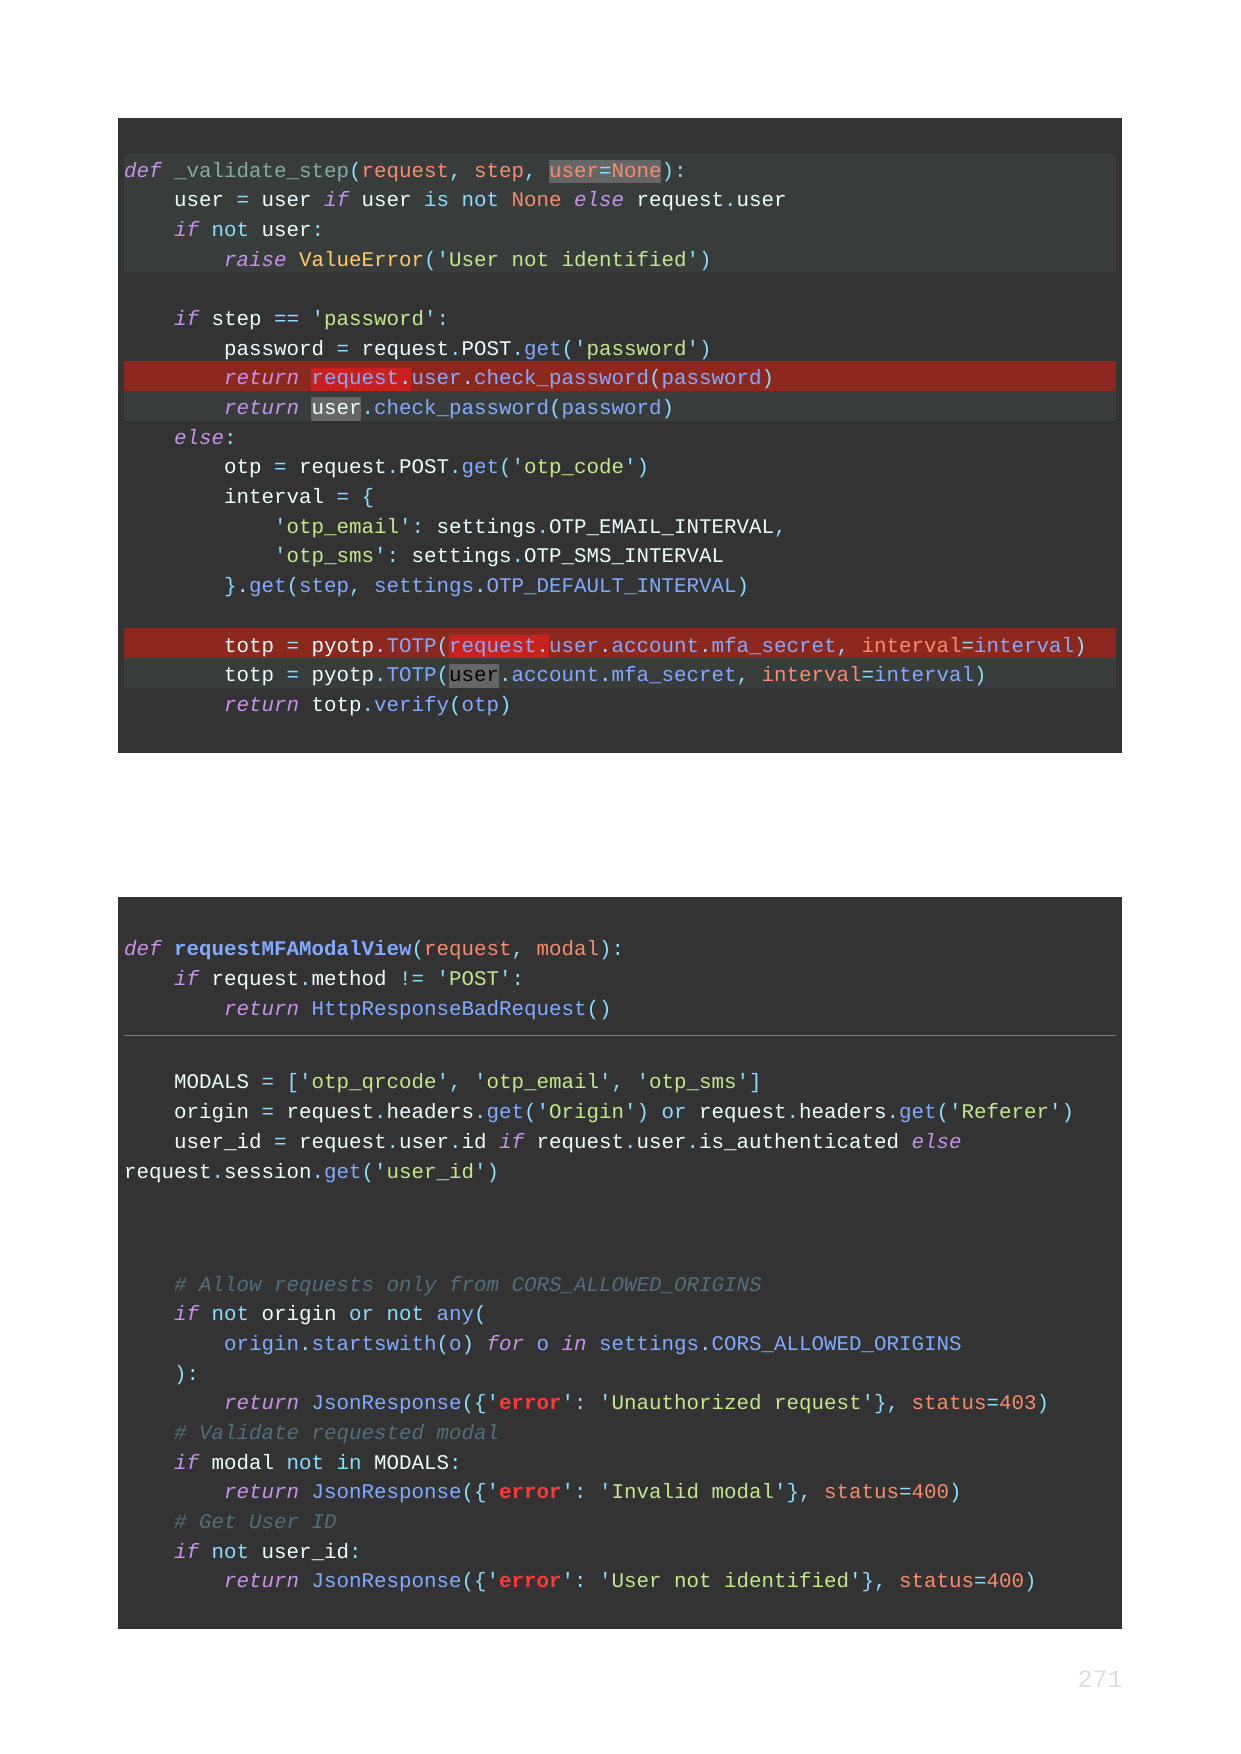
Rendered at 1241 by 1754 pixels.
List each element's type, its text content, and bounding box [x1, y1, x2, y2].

table_header def requestMFAModalView(request, modal): if request.method != 'POST': return HttpResponseBadRequest() MODALS = ['otp_qrcode', 'otp_email', 'otp_sms'] origin = request.headers.get('Origin') or request.headers.get('Referer') user_id = request.user.id if request.user.is_authenticated else request.session.get('user_id') # Allow requests only from CORS_ALLOWED_ORIGINS if not origin or not any( origin.startswith(o) for o in settings.CORS_ALLOWED_ORIGINS ): return JsonResponse({'error': 'Unauthorized request'}, status=403) # Validate requested modal if modal not in MODALS: return JsonResponse({'error': 'Invalid modal'}, status=400) # Get User ID if not user_id: return JsonResponse({'error': 'User not identified'}, status=400) [118, 897, 1122, 1629]
table_cell def _validate_step(request, step, user=None): user = user if user is not None else request.user if not user: raise ValueError('User not identified') if step == 'password': password = request.POST.get('password') return request.user.check_password(password) return user.check_password(password) else: otp = request.POST.get('otp_code') interval = { 'otp_email': settings.OTP_EMAIL_INTERVAL, 'otp_sms': settings.OTP_SMS_INTERVAL }.get(step, settings.OTP_DEFAULT_INTERVAL) totp = pyotp.TOTP(request.user.account.mfa_secret, interval=interval) totp = pyotp.TOTP(user.account.mfa_secret, interval=interval) return totp.verify(otp) [118, 118, 1122, 753]
